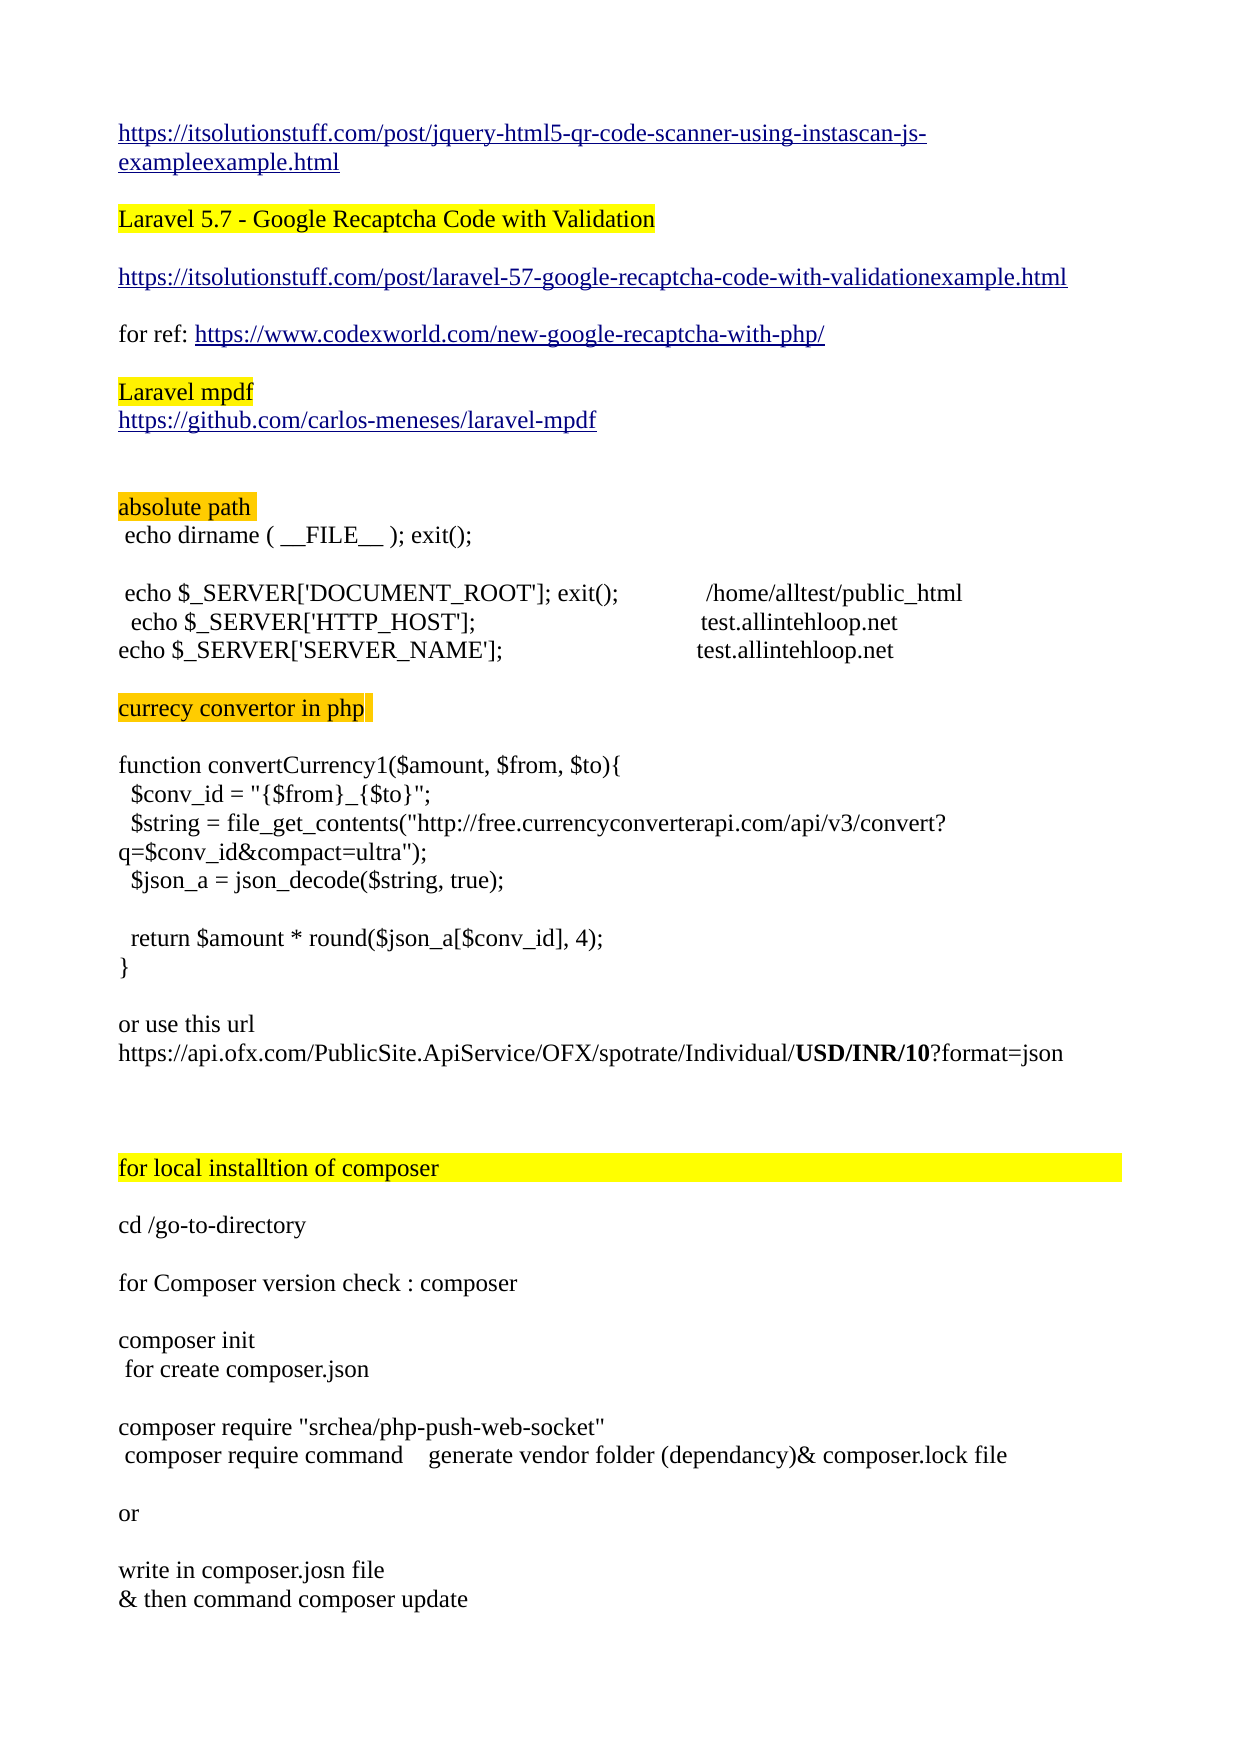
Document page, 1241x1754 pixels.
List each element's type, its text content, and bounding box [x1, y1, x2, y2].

text for create composer.json [118, 1354, 1122, 1383]
text Laravel 5.7 - Google Recaptcha Code with Validation [118, 204, 1122, 233]
text absolute path [118, 492, 1122, 521]
text or use this url [118, 1009, 1122, 1038]
text https://api.ofx.com/PublicSite.ApiService/OFX/spotrate/Individual/USD/INR/10?format=json [118, 1038, 1122, 1067]
text write in composer.josn file [118, 1556, 1122, 1584]
text or [118, 1498, 1122, 1527]
text $json_a = json_decode($string, true); [118, 866, 1122, 894]
text cd /go-to-directory [118, 1211, 1122, 1239]
text function convertCurrency1($amount, $from, $to){ [118, 751, 1122, 779]
text composer init [118, 1326, 1122, 1354]
text $string = file_get_contents("http://free.currencyconverterapi.com/api/v3/convert?q=$conv_id&compact=ultra"); [118, 808, 1122, 866]
text echo dirname ( __FILE__ ); exit(); [118, 521, 1122, 549]
text } [118, 952, 1122, 981]
text composer require "srchea/php-push-web-socket" [118, 1412, 1122, 1441]
text https://itsolutionstuff.com/post/jquery-html5-qr-code-scanner-using-instascan-js-exampleexample.html [118, 118, 1122, 176]
text $conv_id = "{$from}_{$to}"; [118, 779, 1122, 808]
text echo $_SERVER['HTTP_HOST']; test.allintehloop.net [118, 607, 1122, 636]
text https://itsolutionstuff.com/post/laravel-57-google-recaptcha-code-with-validationexample.html [118, 262, 1122, 291]
text for Composer version check : composer [118, 1268, 1122, 1297]
text composer require command generate vendor folder (dependancy)& composer.lock file [118, 1441, 1122, 1469]
text & then command composer update [118, 1584, 1122, 1613]
text echo $_SERVER['DOCUMENT_ROOT']; exit(); /home/alltest/public_html [118, 578, 1122, 607]
text currecy convertor in php [118, 693, 1122, 722]
text for local installtion of composer [118, 1153, 1122, 1182]
text Laravel mpdf [118, 377, 1122, 406]
text https://github.com/carlos-meneses/laravel-mpdf [118, 406, 1122, 434]
text for ref: https://www.codexworld.com/new-google-recaptcha-with-php/ [118, 319, 1122, 348]
text echo $_SERVER['SERVER_NAME']; test.allintehloop.net [118, 636, 1122, 664]
text return $amount * round($json_a[$conv_id], 4); [118, 923, 1122, 952]
